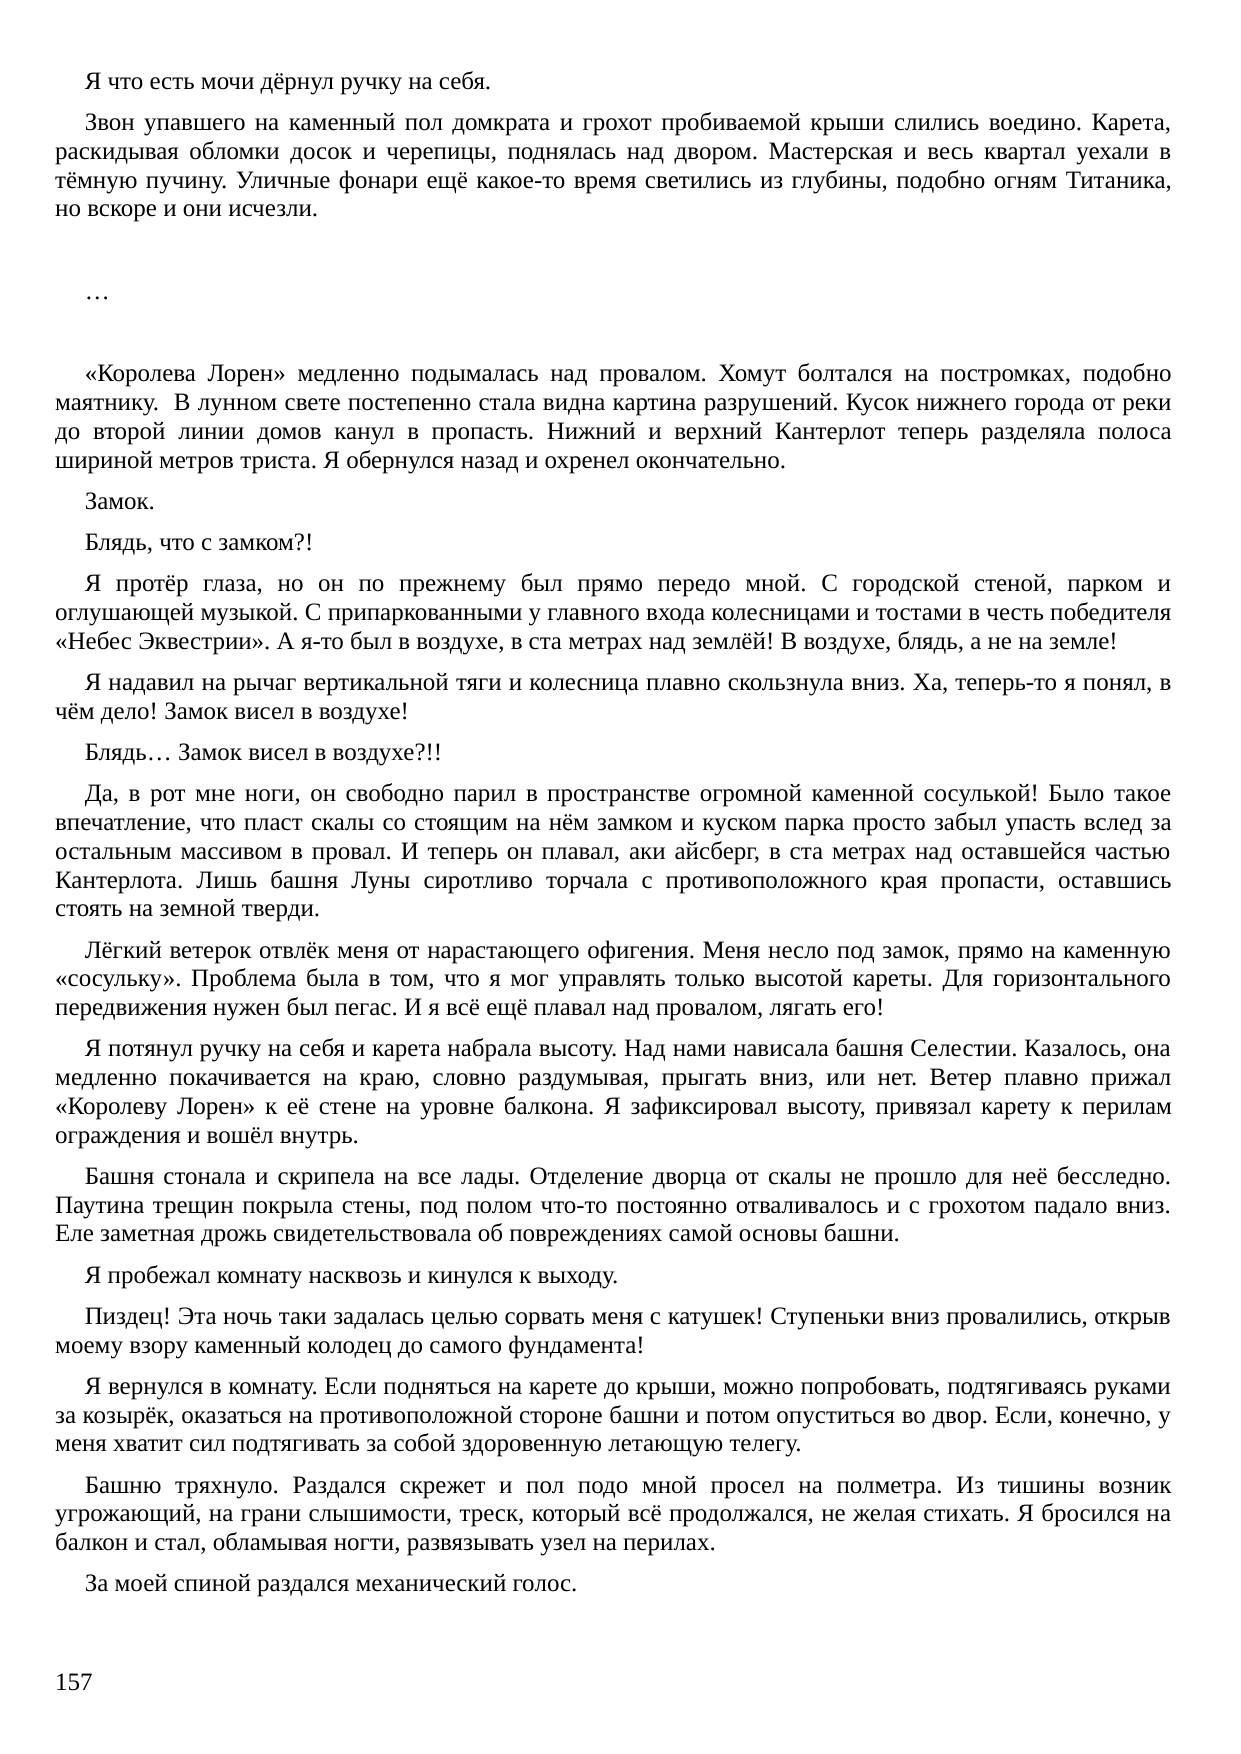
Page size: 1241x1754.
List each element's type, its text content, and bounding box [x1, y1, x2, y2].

text Звон упавшего на каменный пол домкрата и грохот пробиваемой крыши слились воедино. Карета, раскидывая обломки досок и черепицы, поднялась над двором. Мастерская и весь квартал уехали в тёмную пучину. Уличные фонари ещё какое-то время светились из глубины, подобно огням Титаника, но вскоре и они исчезли. [55, 107, 1173, 222]
text Я вернулся в комнату. Если подняться на карете до крыши, можно попробовать, подтягиваясь руками за козырёк, оказаться на противоположной стороне башни и потом опуститься во двор. Если, конечно, у меня хватит сил подтягивать за собой здоровенную летающую телегу. [55, 1371, 1173, 1457]
text Лёгкий ветерок отвлёк меня от нарастающего офигения. Меня несло под замок, прямо на каменную «сосульку». Проблема была в том, что я мог управлять только высотой кареты. Для горизонтального передвижения нужен был пегас. И я всё ещё плавал над провалом, лягать его! [55, 935, 1173, 1021]
text «Королева Лорен» медленно подымалась над провалом. Хомут болтался на постромках, подобно маятнику. В лунном свете постепенно стала видна картина разрушений. Кусок нижнего города от реки до второй линии домов канул в пропасть. Нижний и верхний Кантерлот теперь разделяла полоса шириной метров триста. Я обернулся назад и охренел окончательно. [55, 358, 1173, 473]
text Башня стонала и скрипела на все лады. Отделение дворца от скалы не прошло для неё бесследно. Паутина трещин покрыла стены, под полом что-то постоянно отваливалось и с грохотом падало вниз. Еле заметная дрожь свидетельствовала об повреждениях самой основы башни. [55, 1161, 1173, 1247]
text Башню тряхнуло. Раздался скрежет и пол подо мной просел на полметра. Из тишины возник угрожающий, на грани слышимости, треск, который всё продолжался, не желая стихать. Я бросился на балкон и стал, обламывая ногти, развязывать узел на перилах. [55, 1470, 1173, 1556]
text Блядь… Замок висел в воздухе?!! [55, 737, 1173, 766]
text Да, в рот мне ноги, он свободно парил в пространстве огромной каменной сосулькой! Было такое впечатление, что пласт скалы со стоящим на нём замком и куском парка просто забыл упасть вслед за остальным массивом в провал. И теперь он плавал, аки айсберг, в ста метрах над оставшейся частью Кантерлота. Лишь башня Луны сиротливо торчала с противоположного края пропасти, оставшись стоять на земной тверди. [55, 778, 1173, 922]
text Блядь, что с замком?! [55, 527, 1173, 556]
text Я потянул ручку на себя и карета набрала высоту. Над нами нависала башня Селестии. Казалось, она медленно покачивается на краю, словно раздумывая, прыгать вниз, или нет. Ветер плавно прижал «Королеву Лорен» к её стене на уровне балкона. Я зафиксировал высоту, привязал карету к перилам ограждения и вошёл внутрь. [55, 1033, 1173, 1148]
text … [55, 276, 1173, 305]
text Я надавил на рычаг вертикальной тяги и колесница плавно скользнула вниз. Ха, теперь-то я понял, в чём дело! Замок висел в воздухе! [55, 667, 1173, 725]
text Замок. [55, 486, 1173, 515]
text За моей спиной раздался механический голос. [55, 1568, 1173, 1597]
text Я пробежал комнату насквозь и кинулся к выходу. [55, 1260, 1173, 1288]
text Я что есть мочи дёрнул ручку на себя. [55, 66, 1173, 95]
text Пиздец! Эта ночь таки задалась целью сорвать меня с катушек! Ступеньки вниз провалились, открыв моему взору каменный колодец до самого фундамента! [55, 1301, 1173, 1358]
text Я протёр глаза, но он по прежнему был прямо передо мной. С городской стеной, парком и оглушающей музыкой. С припаркованными у главного входа колесницами и тостами в честь победителя «Небес Эквестрии». А я-то был в воздухе, в ста метрах над землёй! В воздухе, блядь, а не на земле! [55, 568, 1173, 655]
